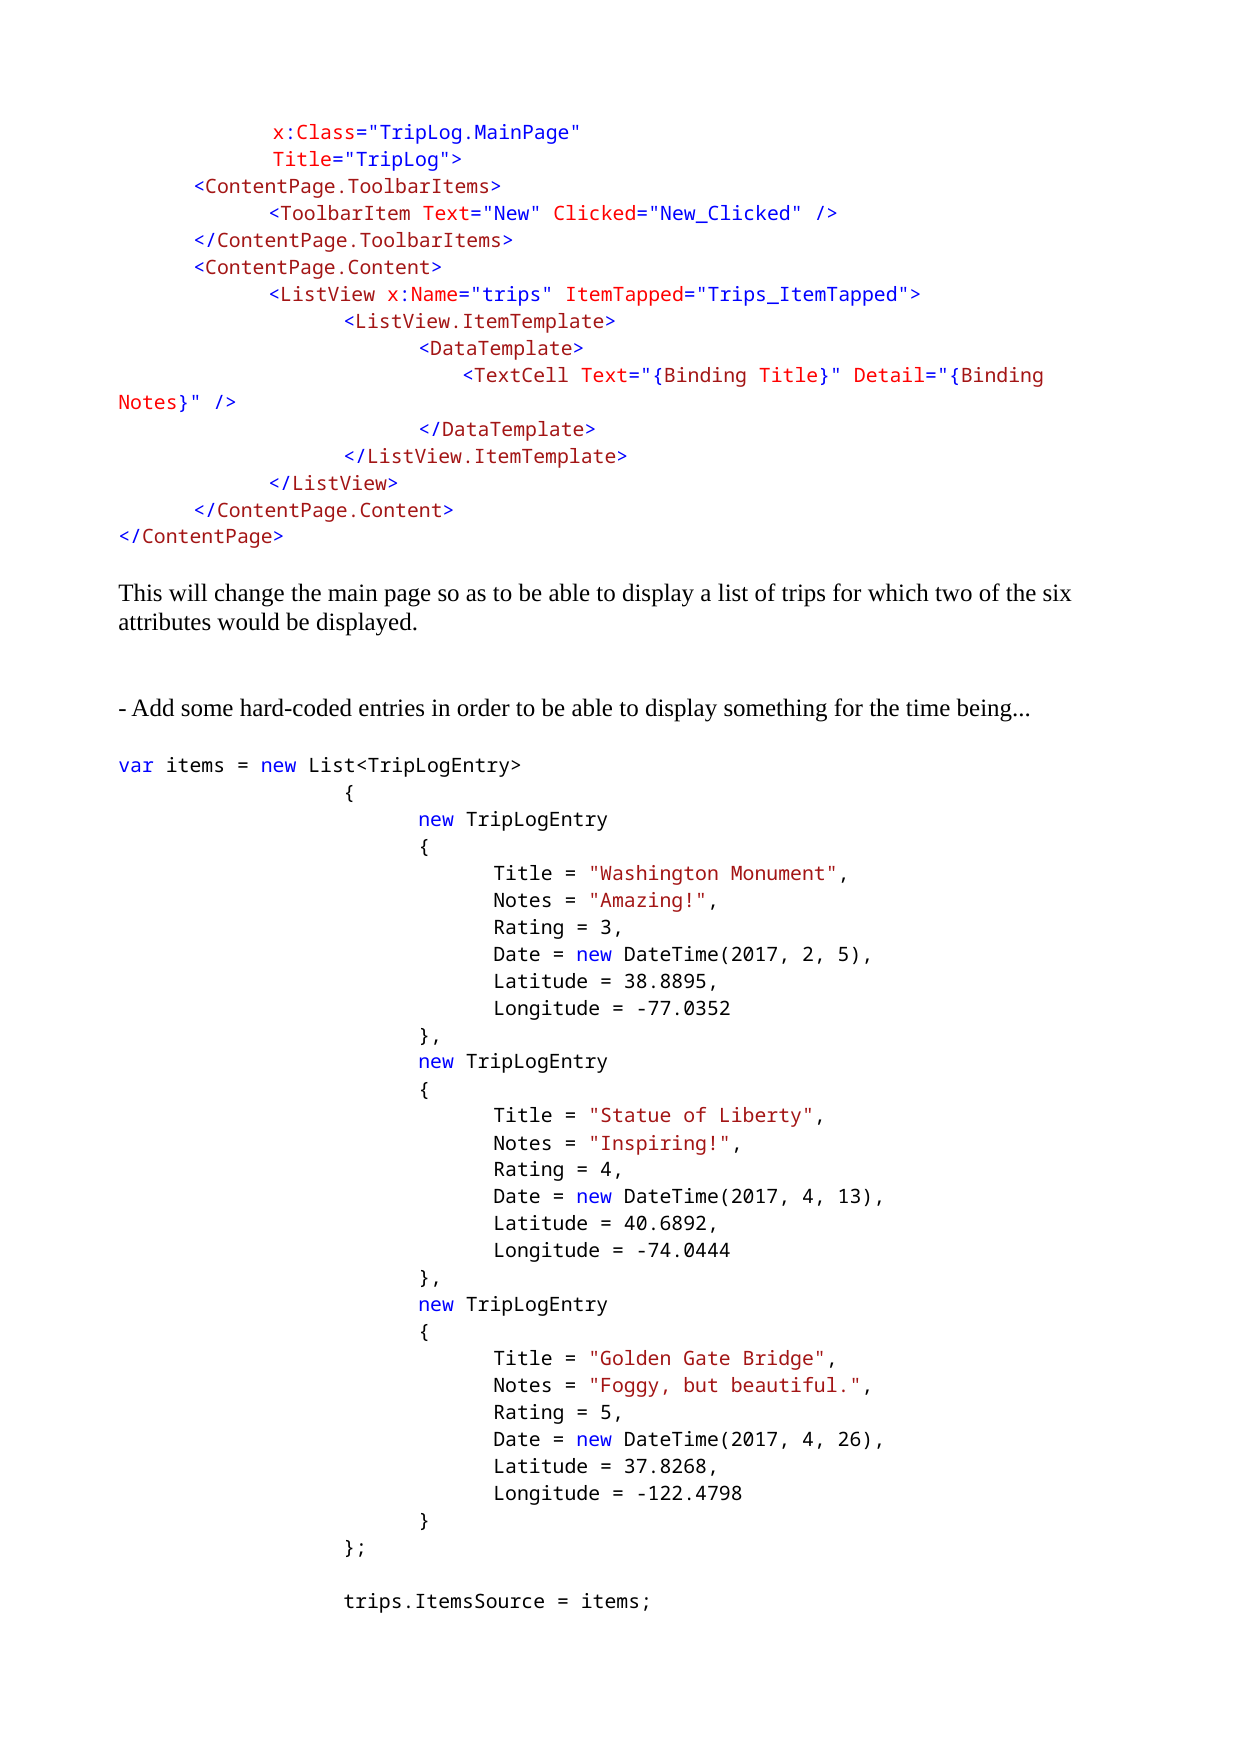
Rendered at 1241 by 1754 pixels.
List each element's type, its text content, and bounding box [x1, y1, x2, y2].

text </DataTemplate> [118, 415, 1122, 442]
text { [118, 832, 1122, 859]
text <DataTemplate> [118, 334, 1122, 361]
text </ContentPage> [118, 523, 1122, 550]
text Latitude = 38.8895, [118, 967, 1122, 994]
text Notes = "Inspiring!", [118, 1129, 1122, 1156]
text { [118, 1075, 1122, 1102]
text </ListView> [118, 469, 1122, 496]
text trips.ItemsSource = items; [118, 1587, 1122, 1614]
text <ContentPage.ToolbarItems> [118, 172, 1122, 199]
text <ListView x:Name="trips" ItemTapped="Trips_ItemTapped"> [118, 280, 1122, 307]
text <ListView.ItemTemplate> [118, 307, 1122, 334]
text </ContentPage.Content> [118, 496, 1122, 523]
text } [118, 1506, 1122, 1533]
text Latitude = 37.8268, [118, 1452, 1122, 1479]
text new TripLogEntry [118, 805, 1122, 832]
text Longitude = -74.0444 [118, 1237, 1122, 1264]
text This will change the main page so as to be able to display a list of trips for which two of the six attributes would be displayed. [118, 578, 1122, 636]
text Date = new DateTime(2017, 4, 13), [118, 1183, 1122, 1210]
text x:Class="TripLog.MainPage" [118, 118, 1122, 145]
text Title = "Statue of Liberty", [118, 1102, 1122, 1129]
text Longitude = -77.0352 [118, 994, 1122, 1021]
text Title="TripLog"> [118, 145, 1122, 172]
text }, [118, 1021, 1122, 1048]
text <ContentPage.Content> [118, 253, 1122, 280]
text Rating = 4, [118, 1156, 1122, 1183]
text { [118, 1318, 1122, 1344]
text Latitude = 40.6892, [118, 1210, 1122, 1237]
text Longitude = -122.4798 [118, 1479, 1122, 1506]
text Notes = "Foggy, but beautiful.", [118, 1372, 1122, 1398]
text Date = new DateTime(2017, 4, 26), [118, 1426, 1122, 1452]
text var items = new List<TripLogEntry> [118, 751, 1122, 778]
text </ContentPage.ToolbarItems> [118, 226, 1122, 253]
text </ListView.ItemTemplate> [118, 442, 1122, 469]
text - Add some hard-coded entries in order to be able to display something for the time being... [118, 693, 1122, 722]
text new TripLogEntry [118, 1048, 1122, 1075]
text Date = new DateTime(2017, 2, 5), [118, 940, 1122, 967]
text Title = "Golden Gate Bridge", [118, 1344, 1122, 1372]
text Rating = 3, [118, 913, 1122, 940]
text Rating = 5, [118, 1398, 1122, 1426]
text <TextCell Text="{Binding Title}" Detail="{Binding Notes}" /> [118, 361, 1122, 415]
text new TripLogEntry [118, 1291, 1122, 1318]
text Notes = "Amazing!", [118, 886, 1122, 913]
text Title = "Washington Monument", [118, 859, 1122, 886]
text { [118, 778, 1122, 805]
text }, [118, 1264, 1122, 1291]
text }; [118, 1533, 1122, 1560]
text <ToolbarItem Text="New" Clicked="New_Clicked" /> [118, 199, 1122, 226]
